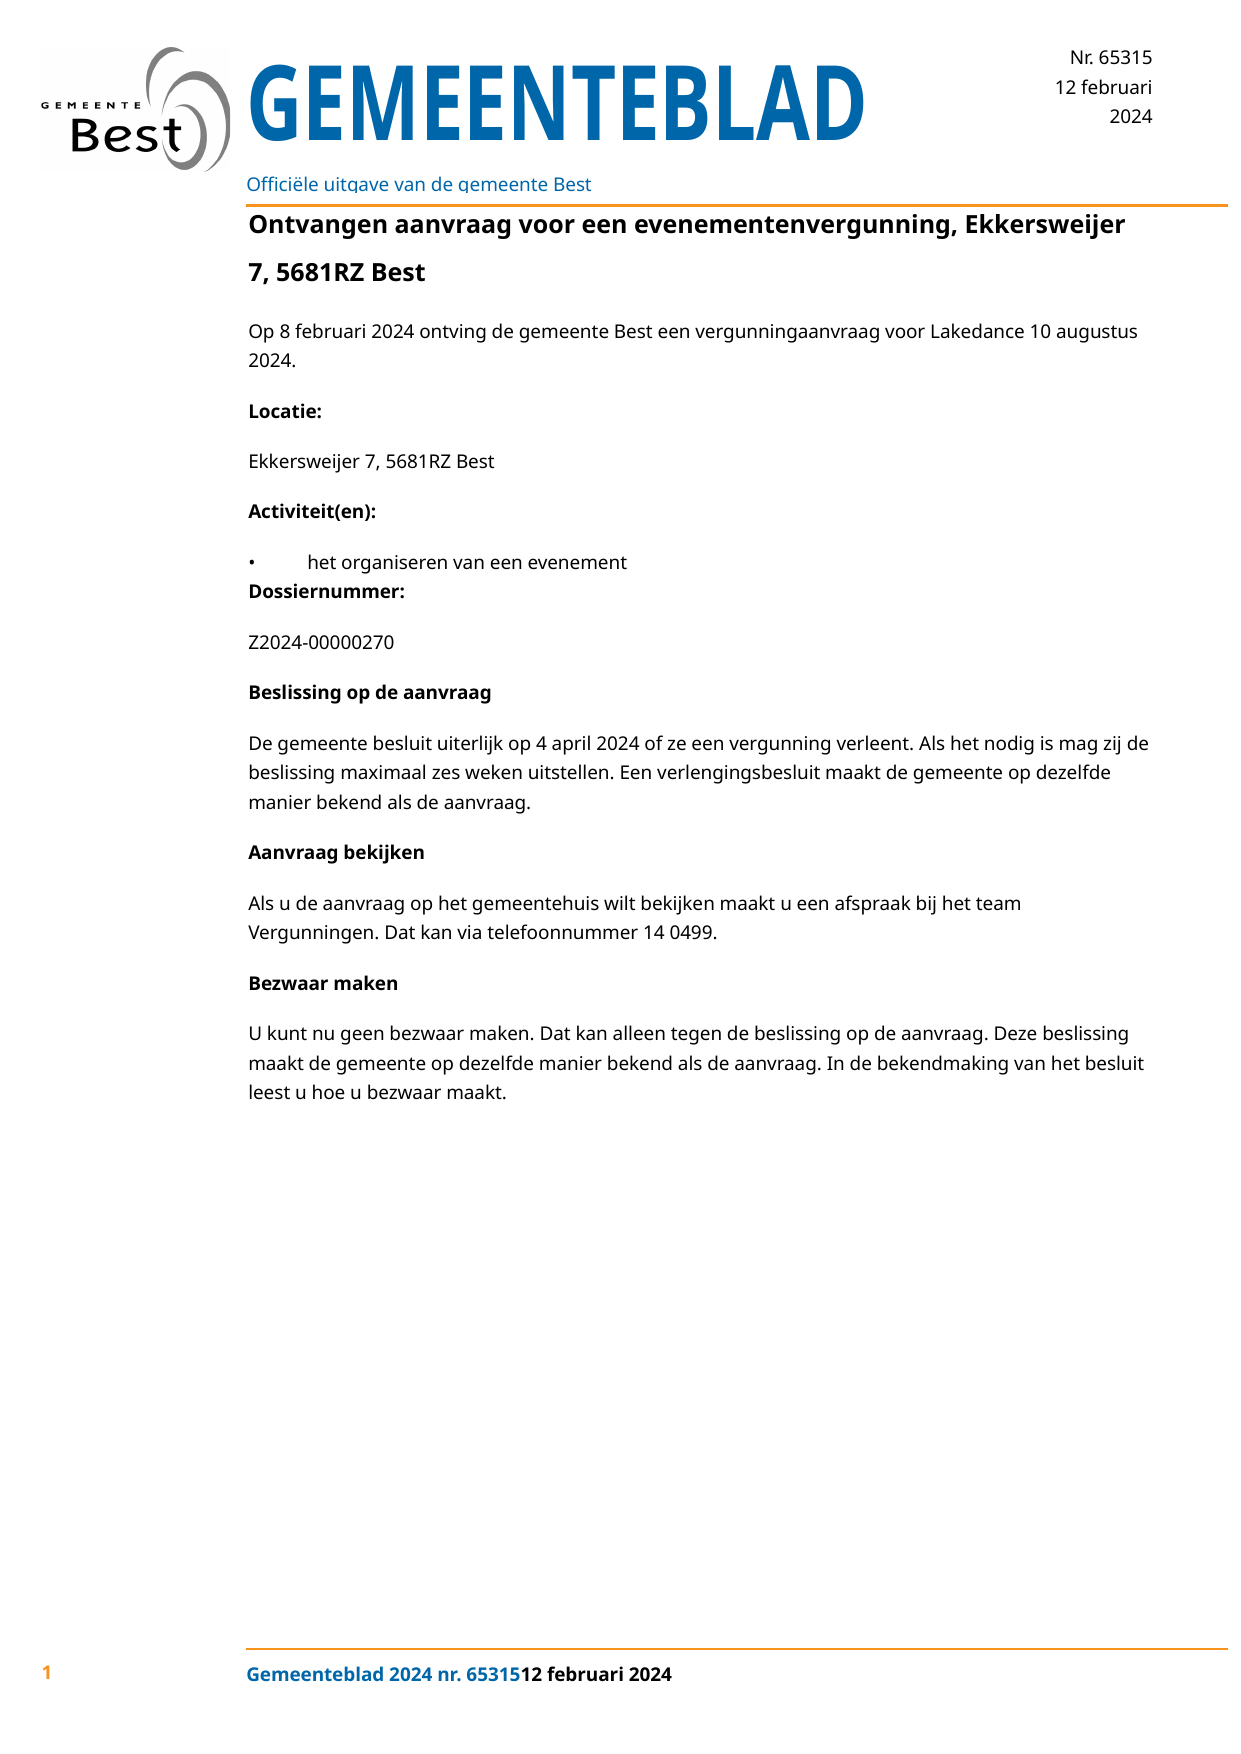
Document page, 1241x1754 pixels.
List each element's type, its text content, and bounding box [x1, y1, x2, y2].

picture [41, 47, 231, 172]
text Ekkersweijer 7, 5681RZ Best [248, 448, 1152, 474]
text Ontvangen aanvraag voor een evenementenvergunning, Ekkersweijer 7, 5681RZ Best [248, 207, 1152, 288]
text Bezwaar maken [248, 970, 1152, 996]
text Locatie: [248, 398, 1152, 424]
text Activiteit(en): [248, 499, 1152, 524]
text Dossiernummer: [248, 579, 1152, 604]
list het organiseren van een evenement [248, 549, 1152, 575]
text Aanvraag bekijken [248, 839, 1152, 865]
text Z2024-00000270 [248, 629, 1152, 655]
text U kunt nu geen bezwaar maken. Dat kan alleen tegen de beslissing op de aanvraag. Deze beslissing maakt de gemeente op dezelfde manier bekend als de aanvraag. In de bekendmaking van het besluit leest u hoe u bezwaar maakt. [248, 1020, 1152, 1105]
text Als u de aanvraag op het gemeentehuis wilt bekijken maakt u een afspraak bij het team Vergunningen. Dat kan via telefoonnummer 14 0499. [248, 890, 1152, 945]
text Beslissing op de aanvraag [248, 679, 1152, 705]
text De gemeente besluit uiterlijk op 4 april 2024 of ze een vergunning verleent. Als het nodig is mag zij de beslissing maximaal zes weken uitstellen. Een verlengingsbesluit maakt de gemeente op dezelfde manier bekend als de aanvraag. [248, 730, 1152, 815]
text Op 8 februari 2024 ontving de gemeente Best een vergunningaanvraag voor Lakedance 10 augustus 2024. [248, 318, 1152, 373]
